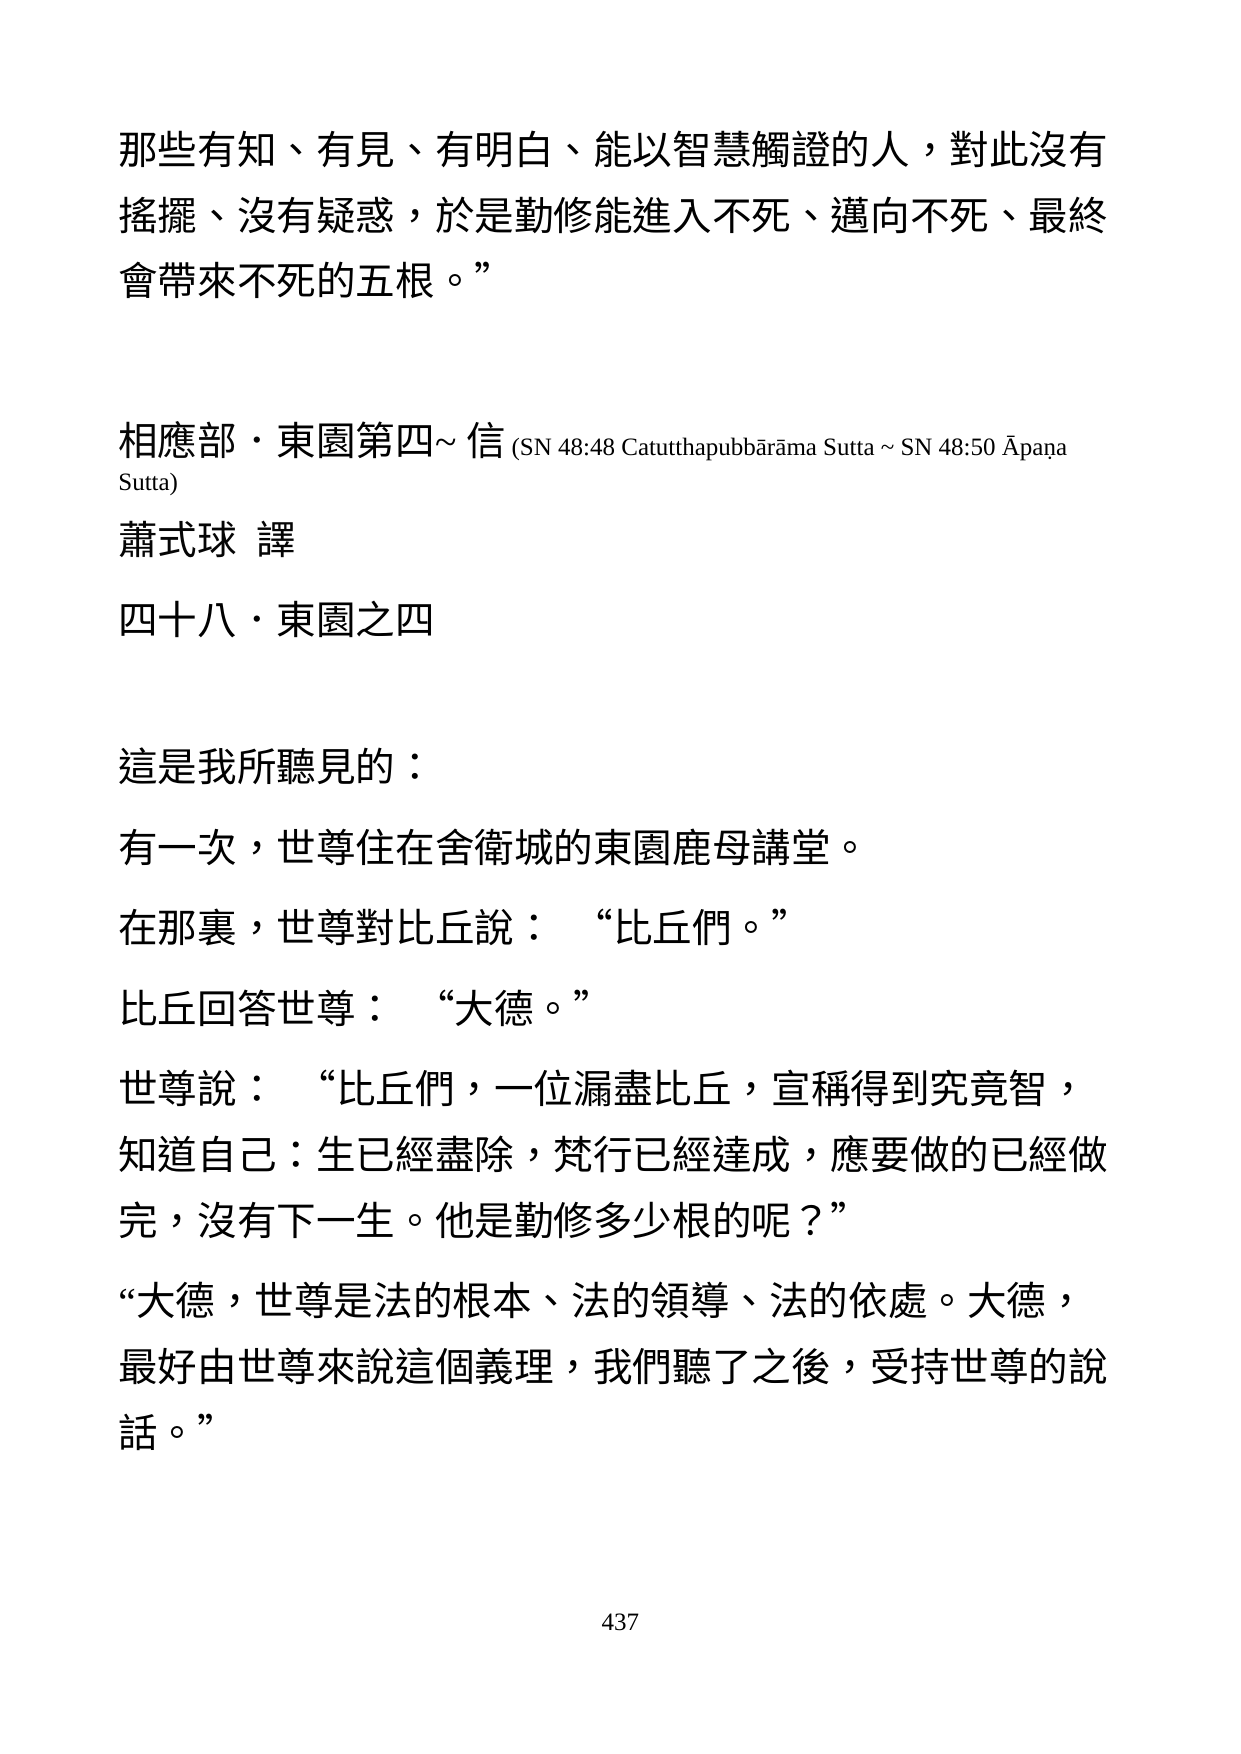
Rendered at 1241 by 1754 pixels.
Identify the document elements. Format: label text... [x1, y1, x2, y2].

text 這是我所聽見的： [118, 736, 1122, 793]
text 比丘回答世尊： “大德。” [118, 977, 1122, 1034]
text 四十八．東園之四 [118, 588, 1122, 646]
text 世尊說： “比丘們，一位漏盡比丘，宣稱得到究竟智，知道自己：生已經盡除，梵行已經達成，應要做的已經做完，沒有下一生。他是勤修多少根的呢？” [118, 1057, 1122, 1246]
text 那些有知、有見、有明白、能以智慧觸證的人，對此沒有搖擺、沒有疑惑，於是勤修能進入不死、邁向不死、最終會帶來不死的五根。” [118, 118, 1122, 307]
subtitle 相應部．東園第四~ 信 (SN 48:48 Catutthapubbārāma Sutta ~ SN 48:50 Āpaṇa Sutta) [118, 409, 1122, 496]
text 有一次，世尊住在舍衛城的東園鹿母講堂。 [118, 816, 1122, 873]
text 在那裏，世尊對比丘說： “比丘們。” [118, 897, 1122, 954]
text “大德，世尊是法的根本、法的領導、法的依處。大德，最好由世尊來說這個義理，我們聽了之後，受持世尊的說話。” [118, 1269, 1122, 1458]
text 蕭式球 譯 [118, 508, 1122, 565]
